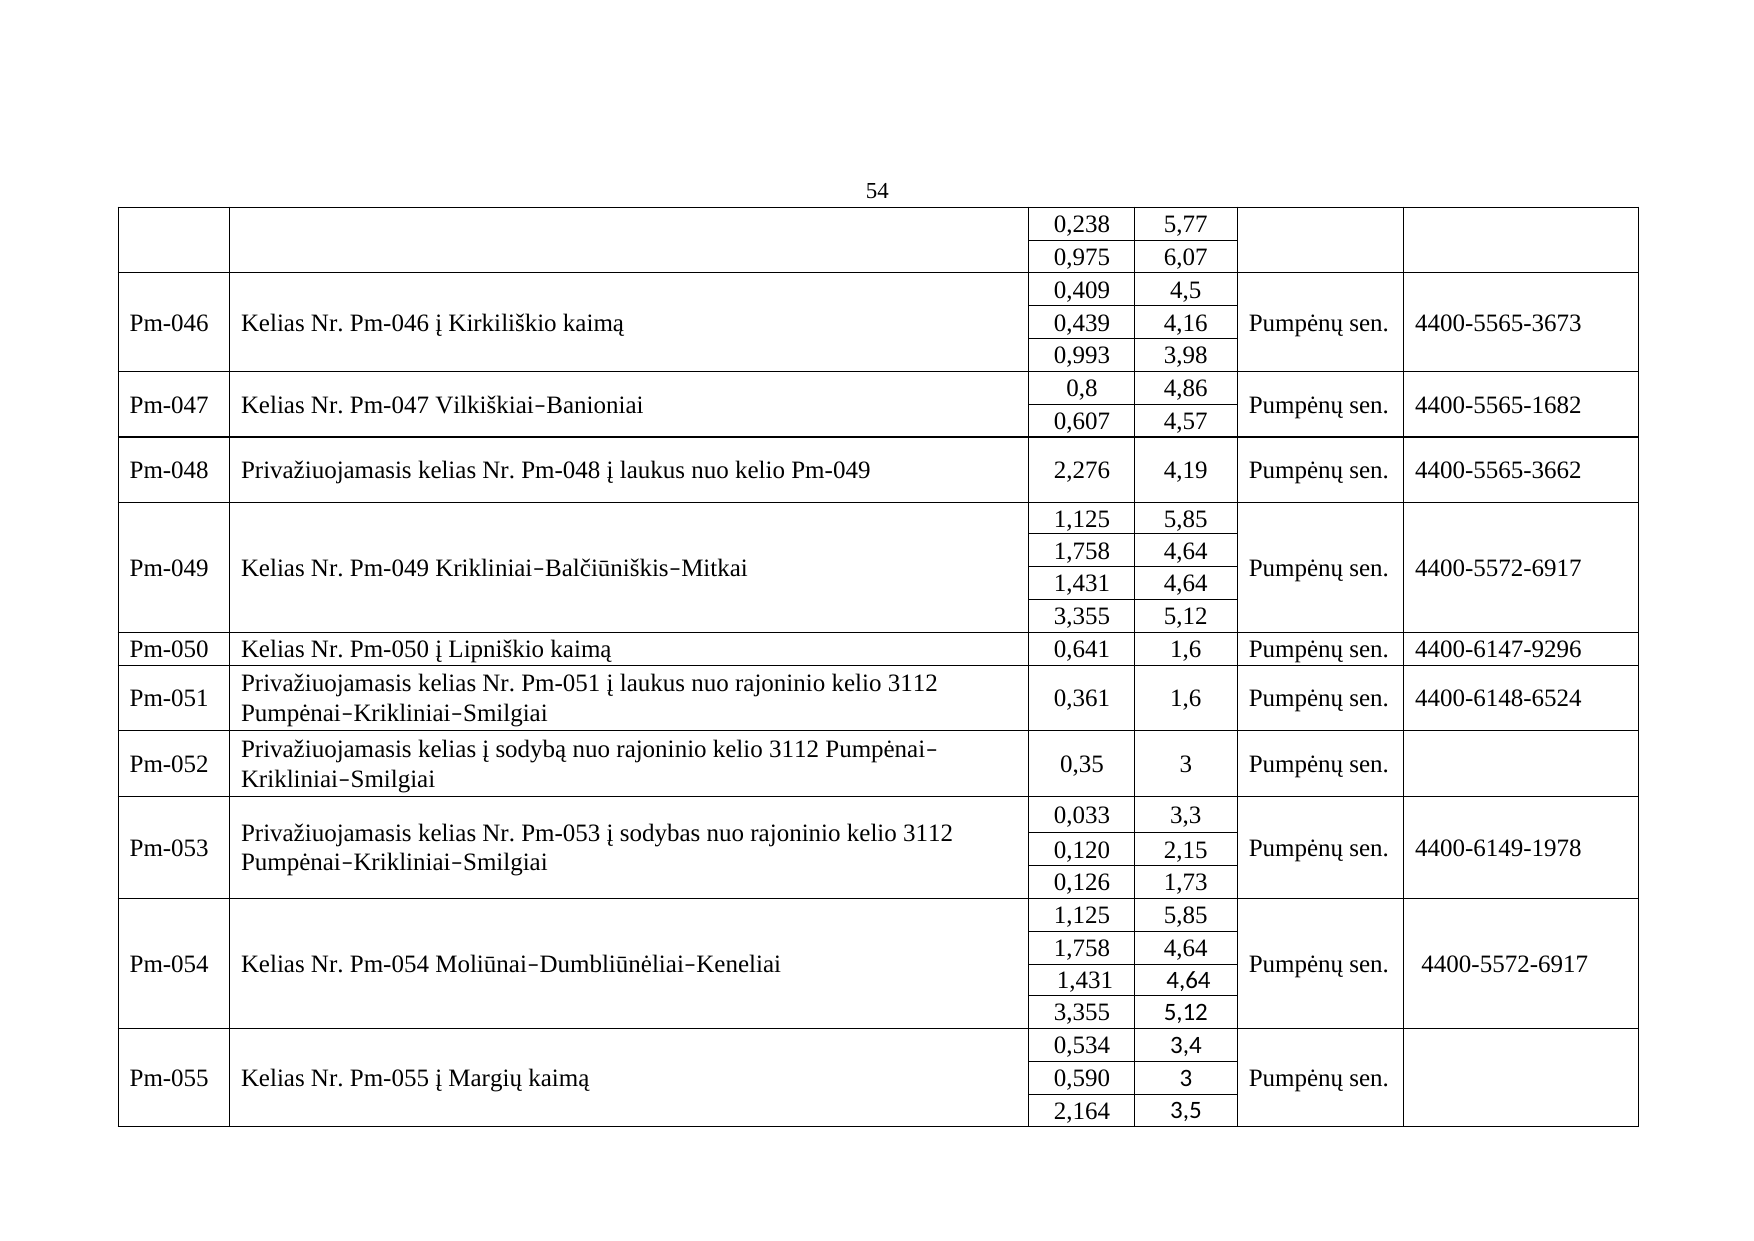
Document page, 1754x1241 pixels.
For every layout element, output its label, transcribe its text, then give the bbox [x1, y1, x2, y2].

table_cell 0,033 [1029, 797, 1134, 832]
table_cell [230, 208, 1028, 272]
table_cell Pm-051 [119, 666, 229, 730]
table_cell 4,57 [1135, 405, 1237, 436]
table_cell 4400-5572-6917 [1404, 899, 1638, 1028]
table_cell 4400-5572-6917 [1404, 503, 1638, 632]
table_cell Pumpėnų sen. [1238, 633, 1403, 664]
table_cell 0,409 [1029, 273, 1134, 305]
table_cell 3 [1135, 1062, 1237, 1093]
table_cell 4,64 [1135, 965, 1237, 995]
table_cell 4,19 [1135, 438, 1237, 502]
table_cell 0,641 [1029, 633, 1134, 664]
table_cell 0,126 [1029, 866, 1134, 898]
table_cell 5,85 [1135, 899, 1237, 931]
table_cell 4,5 [1135, 273, 1237, 305]
table_cell Pm-049 [119, 503, 229, 632]
table_cell 1,6 [1135, 666, 1237, 730]
table_cell 4400-6149-1978 [1404, 797, 1638, 898]
table_cell Kelias Nr. Pm-054 Moliūnai–Dumbliūnėliai–Keneliai [230, 899, 1028, 1028]
table_cell 3,355 [1029, 996, 1134, 1028]
table_cell 3,3 [1135, 797, 1237, 832]
table_cell 1,6 [1135, 633, 1237, 664]
table_cell Kelias Nr. Pm-050 į Lipniškio kaimą [230, 633, 1028, 664]
table_cell Pm-055 [119, 1029, 229, 1126]
table_cell Pm-052 [119, 731, 229, 796]
table_cell 0,361 [1029, 666, 1134, 730]
table_cell 4400-5565-3662 [1404, 438, 1638, 502]
table_cell 3,5 [1135, 1095, 1237, 1126]
table_cell Privažiuojamasis kelias Nr. Pm-051 į laukus nuo rajoninio kelio 3112 Pumpėnai–Krikliniai–Smilgiai [230, 666, 1028, 730]
table_cell Pumpėnų sen. [1238, 666, 1403, 730]
table_cell [119, 208, 229, 272]
table_cell 1,125 [1029, 899, 1134, 931]
table_cell 5,77 [1135, 208, 1237, 239]
table_cell Privažiuojamasis kelias į sodybą nuo rajoninio kelio 3112 Pumpėnai–Krikliniai–Smilgiai [230, 731, 1028, 796]
table_cell 3,98 [1135, 339, 1237, 371]
table_cell 0,534 [1029, 1029, 1134, 1061]
table_cell 4400-6148-6524 [1404, 666, 1638, 730]
table_cell 4400-6147-9296 [1404, 633, 1638, 664]
table_cell Pm-053 [119, 797, 229, 898]
table_cell 4,64 [1135, 534, 1237, 566]
table_cell [1404, 731, 1638, 796]
table_cell 4,64 [1135, 567, 1237, 599]
table_cell [1238, 208, 1403, 272]
table_cell 4400-5565-1682 [1404, 372, 1638, 436]
table_cell Pm-054 [119, 899, 229, 1028]
table_cell Kelias Nr. Pm-047 Vilkiškiai–Banioniai [230, 372, 1028, 436]
table_cell Kelias Nr. Pm-055 į Margių kaimą [230, 1029, 1028, 1126]
table_cell 0,8 [1029, 372, 1134, 403]
table_cell Pumpėnų sen. [1238, 372, 1403, 436]
table_cell 0,590 [1029, 1062, 1134, 1093]
table_cell 1,758 [1029, 534, 1134, 566]
table_cell 4,86 [1135, 372, 1237, 403]
table_cell Pumpėnų sen. [1238, 797, 1403, 898]
table_cell 0,439 [1029, 306, 1134, 338]
table_cell Pumpėnų sen. [1238, 273, 1403, 371]
table_cell 0,238 [1029, 208, 1134, 239]
table_cell [1404, 208, 1638, 272]
table_cell Pm-050 [119, 633, 229, 664]
table_cell 2,164 [1029, 1095, 1134, 1126]
table_cell 3 [1135, 731, 1237, 796]
table_cell 1,431 [1029, 965, 1134, 995]
table_cell Pm-047 [119, 372, 229, 436]
table_cell Pumpėnų sen. [1238, 1029, 1403, 1126]
table_cell 5,85 [1135, 503, 1237, 533]
table_cell Pm-046 [119, 273, 229, 371]
table_cell 0,993 [1029, 339, 1134, 371]
table_cell 5,12 [1135, 996, 1237, 1028]
table_cell Pumpėnų sen. [1238, 899, 1403, 1028]
table_cell 6,07 [1135, 241, 1237, 272]
table_cell Pumpėnų sen. [1238, 731, 1403, 796]
table_cell 4,16 [1135, 306, 1237, 338]
table_cell Privažiuojamasis kelias Nr. Pm-053 į sodybas nuo rajoninio kelio 3112 Pumpėnai–Krikliniai–Smilgiai [230, 797, 1028, 898]
table_cell Kelias Nr. Pm-046 į Kirkiliškio kaimą [230, 273, 1028, 371]
table_cell 5,12 [1135, 600, 1237, 632]
table_cell 2,276 [1029, 438, 1134, 502]
table_cell 3,4 [1135, 1029, 1237, 1061]
table_cell 0,35 [1029, 731, 1134, 796]
table_cell Pm-048 [119, 438, 229, 502]
table_cell 0,120 [1029, 833, 1134, 865]
table_cell 1,73 [1135, 866, 1237, 898]
table_cell Pumpėnų sen. [1238, 438, 1403, 502]
table_cell 2,15 [1135, 833, 1237, 865]
table_cell [1404, 1029, 1638, 1126]
table_cell 4400-5565-3673 [1404, 273, 1638, 371]
table_cell 0,975 [1029, 241, 1134, 272]
table_cell Privažiuojamasis kelias Nr. Pm-048 į laukus nuo kelio Pm-049 [230, 438, 1028, 502]
table_cell Pumpėnų sen. [1238, 503, 1403, 632]
table_cell 4,64 [1135, 932, 1237, 963]
table_cell 3,355 [1029, 600, 1134, 632]
table_cell 0,607 [1029, 405, 1134, 436]
table_cell 1,758 [1029, 932, 1134, 963]
table_cell Kelias Nr. Pm-049 Krikliniai–Balčiūniškis–Mitkai [230, 503, 1028, 632]
table_cell 1,125 [1029, 503, 1134, 533]
table_cell 1,431 [1029, 567, 1134, 599]
